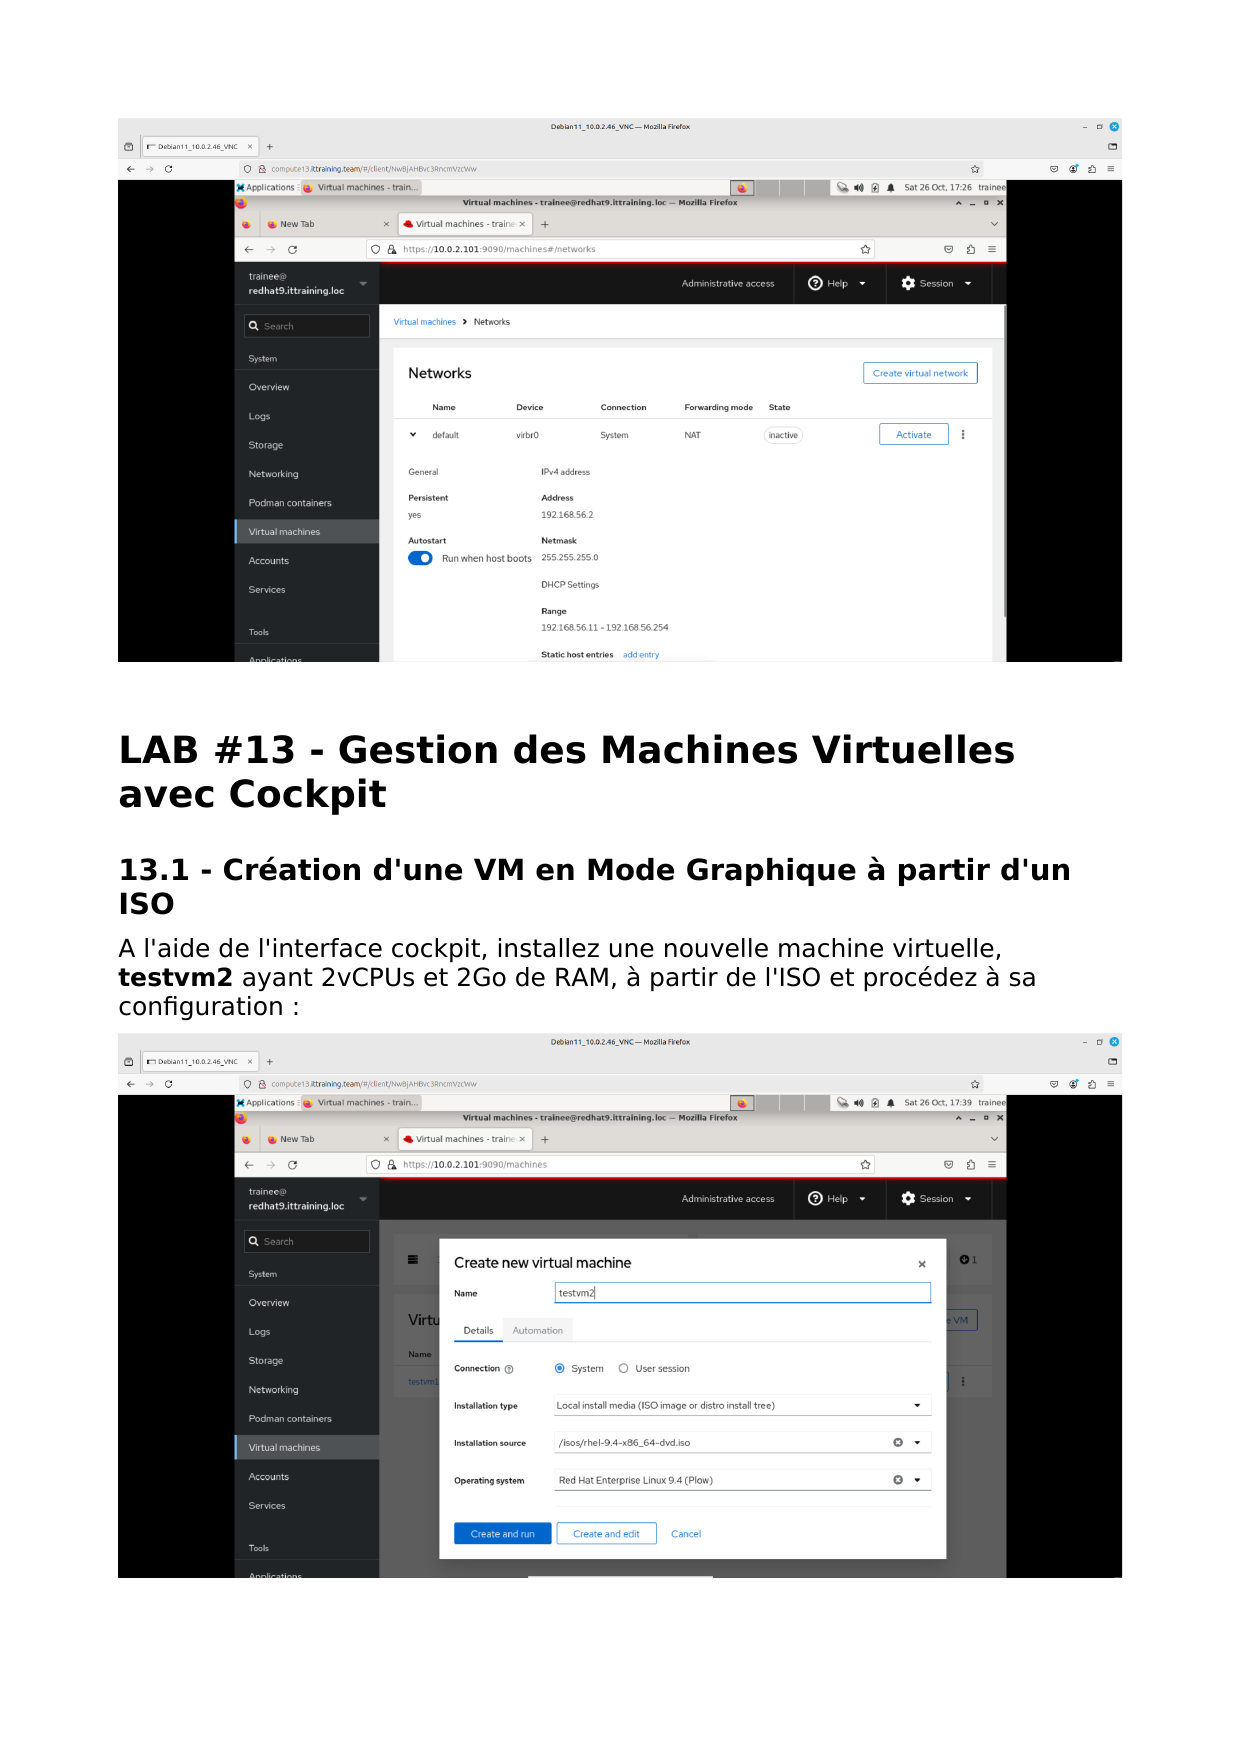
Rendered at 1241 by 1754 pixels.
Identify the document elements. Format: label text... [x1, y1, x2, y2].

subtitle 13.1 - Création d'une VM en Mode Graphique à partir d'un ISO [118, 853, 1122, 921]
picture [118, 118, 1123, 662]
subtitle LAB #13 - Gestion des Machines Virtuelles avec Cockpit [118, 728, 1122, 816]
picture [118, 1033, 1123, 1578]
text A l'aide de l'interface cockpit, installez une nouvelle machine virtuelle, testvm2 ayant 2vCPUs et 2Go de RAM, à partir de l'ISO et procédez à sa configuration : [118, 934, 1122, 1021]
